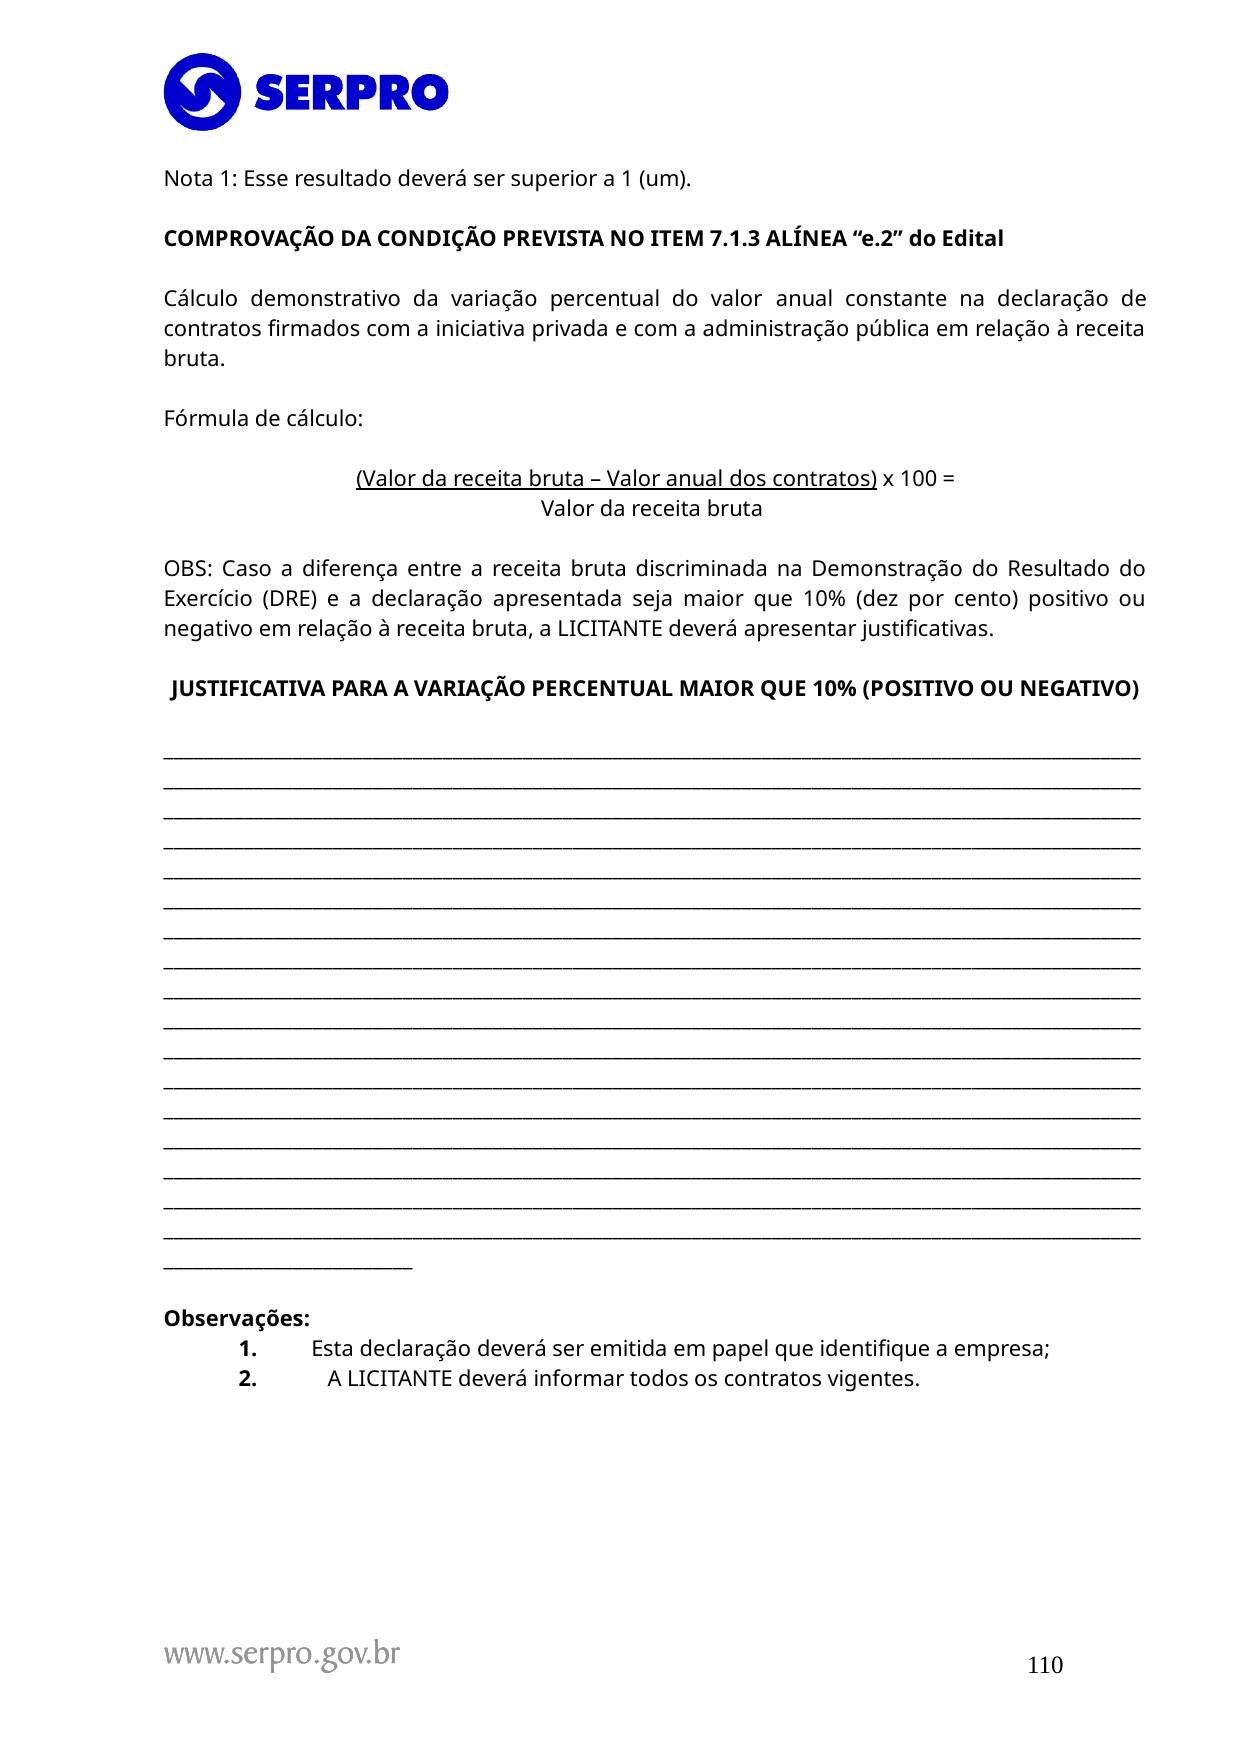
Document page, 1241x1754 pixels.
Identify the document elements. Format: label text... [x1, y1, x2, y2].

text (Valor da receita bruta – Valor anual dos contratos) x 100 = [163, 463, 1148, 493]
text OBS: Caso a diferença entre a receita bruta discriminada na Demonstração do Resultado do Exercício (DRE) e a declaração apresentada seja maior que 10% (dez por cento) positivo ou negativo em relação à receita bruta, a LICITANTE deverá apresentar justificativas. [163, 553, 1148, 643]
text JUSTIFICATIVA PARA A VARIAÇÃO PERCENTUAL MAIOR QUE 10% (POSITIVO OU NEGATIVO) [163, 673, 1148, 703]
list A LICITANTE deverá informar todos os contratos vigentes. [201, 1363, 1148, 1393]
text ___________________________________________________________________________________________________________________________________________________________________________________________________________________________________________________________________________________________________________________________________________________________________________________________________________________________________________________________________________________________________________________________________________________________________________________________________________________________________________________________________________________________________________________________________________________________________________________________________________________________________________________________________________________________________________________________________________________________________________________________________________________________________________________________________________________________________________________________________________________________________________________________________________________________________________________________________________________________________________________________________________________________________________________________________________________________________________________________________________________________________________________________________________________________________________________________________________________________________________________________________________________________________________________________________________________________ [163, 733, 1148, 1273]
text Nota 1: Esse resultado deverá ser superior a 1 (um). [163, 163, 1148, 193]
list Esta declaração deverá ser emitida em papel que identifique a empresa; [201, 1333, 1148, 1363]
text COMPROVAÇÃO DA CONDIÇÃO PREVISTA NO ITEM 7.1.3 ALÍNEA “e.2” do Edital [163, 223, 1148, 253]
text Valor da receita bruta [161, 493, 1148, 523]
picture [163, 53, 449, 131]
text Cálculo demonstrativo da variação percentual do valor anual constante na declaração de contratos firmados com a iniciativa privada e com a administração pública em relação à receita bruta. [163, 283, 1148, 373]
picture [169, 1639, 395, 1673]
text Observações: [163, 1303, 1148, 1333]
text Fórmula de cálculo: [163, 403, 1148, 433]
